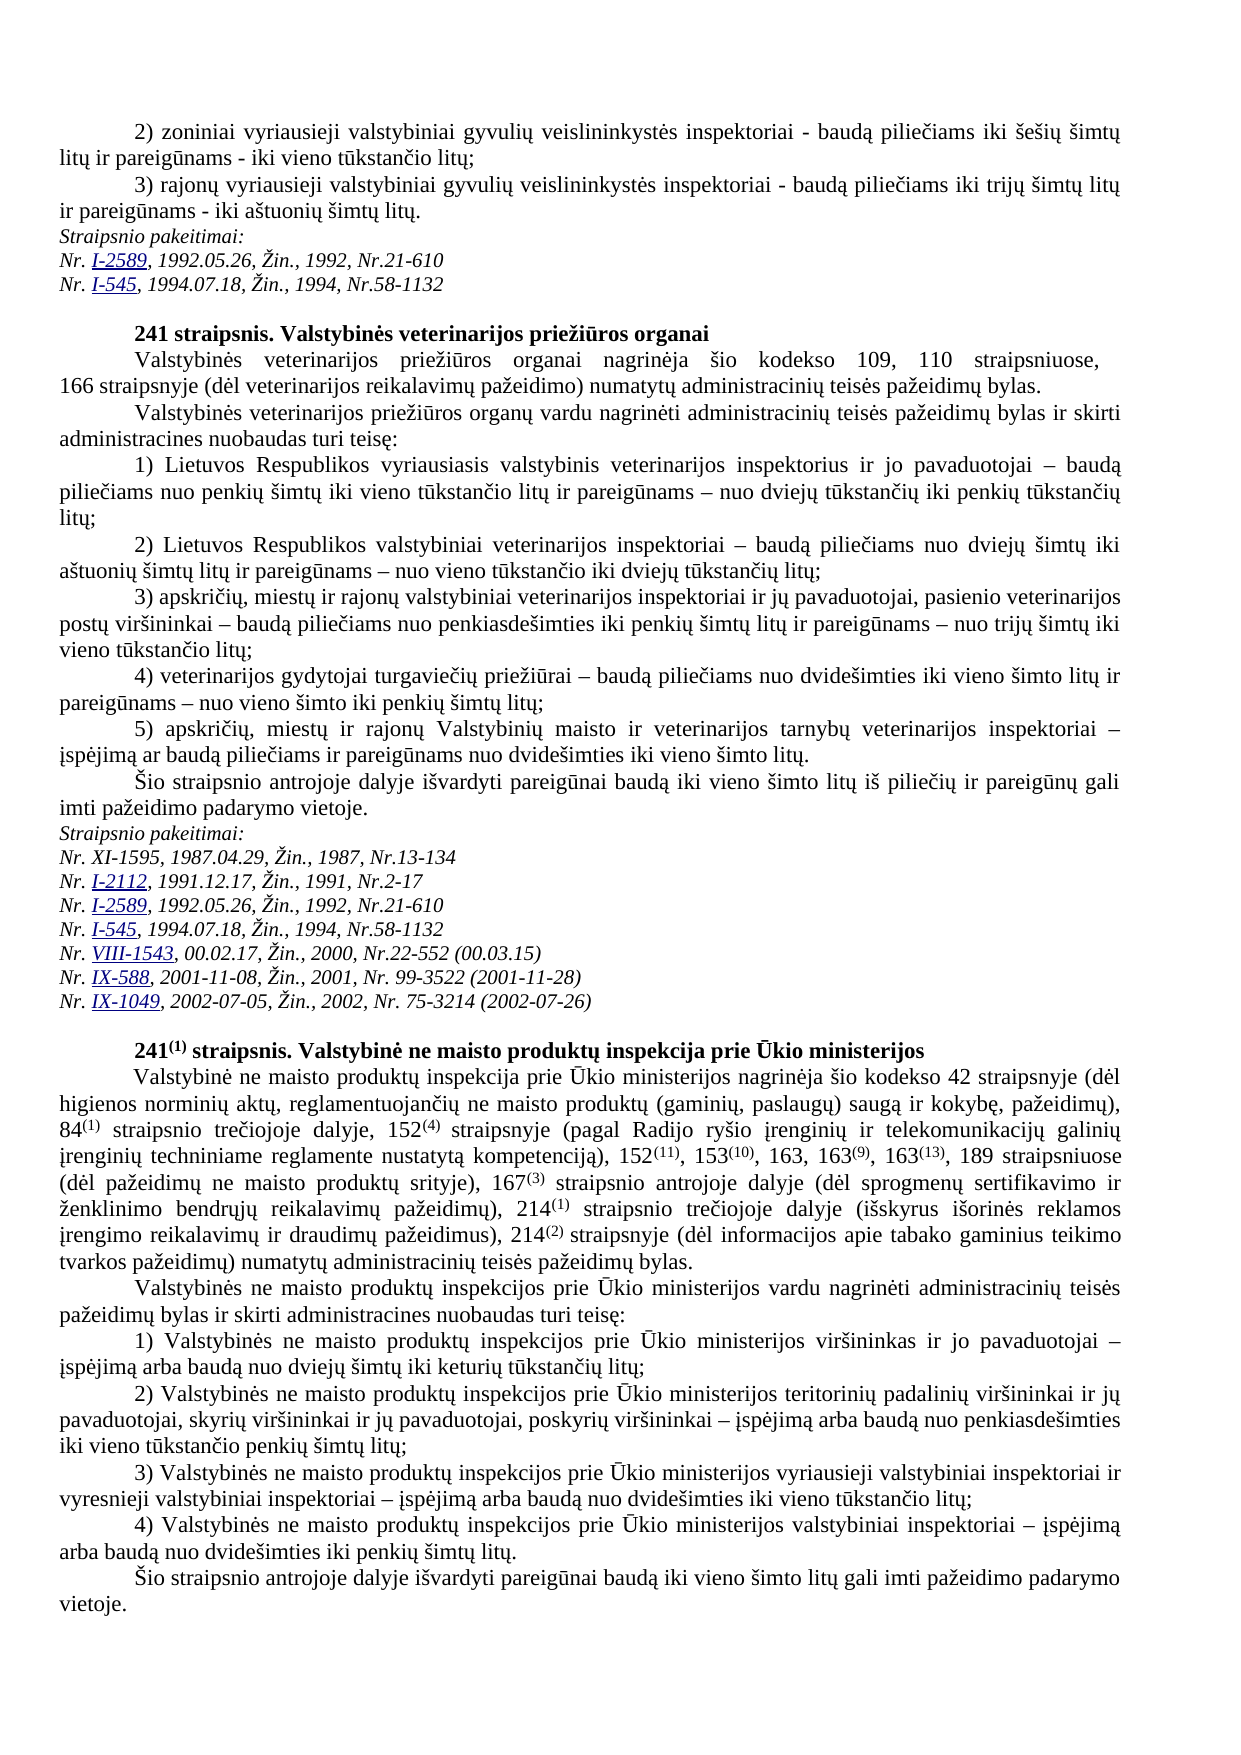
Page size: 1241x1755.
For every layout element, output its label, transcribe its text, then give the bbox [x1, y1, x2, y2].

text Straipsnio pakeitimai: [59, 821, 1122, 844]
text Valstybinės ne maisto produktų inspekcijos prie Ūkio ministerijos vardu nagrinėti administracinių teisės pažeidimų bylas ir skirti administracines nuobaudas turi teisę: [59, 1274, 1122, 1327]
text 3) Valstybinės ne maisto produktų inspekcijos prie Ūkio ministerijos vyriausieji valstybiniai inspektoriai ir vyresnieji valstybiniai inspektoriai – įspėjimą arba baudą nuo dvidešimties iki vieno tūkstančio litų; [59, 1459, 1122, 1511]
text 1) Valstybinės ne maisto produktų inspekcijos prie Ūkio ministerijos viršininkas ir jo pavaduotojai – įspėjimą arba baudą nuo dviejų šimtų iki keturių tūkstančių litų; [59, 1327, 1122, 1380]
text 4) Valstybinės ne maisto produktų inspekcijos prie Ūkio ministerijos valstybiniai inspektoriai – įspėjimą arba baudą nuo dvidešimties iki penkių šimtų litų. [59, 1511, 1122, 1564]
text 2) Lietuvos Respublikos valstybiniai veterinarijos inspektoriai – baudą piliečiams nuo dviejų šimtų iki aštuonių šimtų litų ir pareigūnams – nuo vieno tūkstančio iki dviejų tūkstančių litų; [59, 531, 1122, 583]
text Valstybinė ne maisto produktų inspekcija prie Ūkio ministerijos nagrinėja šio kodekso 42 straipsnyje (dėl higienos norminių aktų, reglamentuojančių ne maisto produktų (gaminių, paslaugų) saugą ir kokybę, pažeidimų), 84(1) straipsnio trečiojoje dalyje, 152(4) straipsnyje (pagal Radijo ryšio įrenginių ir telekomunikacijų galinių įrenginių techniniame reglamente nustatytą kompetenciją), 152(11), 153(10), 163, 163(9), 163(13), 189 straipsniuose (dėl pažeidimų ne maisto produktų srityje), 167(3) straipsnio antrojoje dalyje (dėl sprogmenų sertifikavimo ir ženklinimo bendrųjų reikalavimų pažeidimų), 214(1) straipsnio trečiojoje dalyje (išskyrus išorinės reklamos įrengimo reikalavimų ir draudimų pažeidimus), 214(2) straipsnyje (dėl informacijos apie tabako gaminius teikimo tvarkos pažeidimų) numatytų administracinių teisės pažeidimų bylas. [59, 1063, 1122, 1274]
text Valstybinės veterinarijos priežiūros organų vardu nagrinėti administracinių teisės pažeidimų bylas ir skirti administracines nuobaudas turi teisę: [59, 399, 1122, 452]
text Straipsnio pakeitimai: [59, 223, 1122, 248]
text 4) veterinarijos gydytojai turgaviečių priežiūrai – baudą piliečiams nuo dvidešimties iki vieno šimto litų ir pareigūnams – nuo vieno šimto iki penkių šimtų litų; [59, 662, 1122, 715]
text Nr. IX-588, 2001-11-08, Žin., 2001, Nr. 99-3522 (2001-11-28) [59, 965, 1122, 989]
text 2) zoniniai vyriausieji valstybiniai gyvulių veislininkystės inspektoriai - baudą piliečiams iki šešių šimtų litų ir pareigūnams - iki vieno tūkstančio litų; [59, 118, 1122, 171]
text Nr. I-2589, 1992.05.26, Žin., 1992, Nr.21-610 [59, 248, 1122, 272]
text 1) Lietuvos Respublikos vyriausiasis valstybinis veterinarijos inspektorius ir jo pavaduotojai – baudą piliečiams nuo penkių šimtų iki vieno tūkstančio litų ir pareigūnams – nuo dviejų tūkstančių iki penkių tūkstančių litų; [59, 452, 1122, 531]
text Šio straipsnio antrojoje dalyje išvardyti pareigūnai baudą iki vieno šimto litų iš piliečių ir pareigūnų gali imti pažeidimo padarymo vietoje. [59, 768, 1122, 821]
text Nr. I-2112, 1991.12.17, Žin., 1991, Nr.2-17 [59, 869, 1122, 893]
text Valstybinės veterinarijos priežiūros organai nagrinėja šio kodekso 109, 110 straipsniuose, 166 straipsnyje (dėl veterinarijos reikalavimų pažeidimo) numatytų administracinių teisės pažeidimų bylas. [59, 346, 1122, 399]
text 3) apskričių, miestų ir rajonų valstybiniai veterinarijos inspektoriai ir jų pavaduotojai, pasienio veterinarijos postų viršininkai – baudą piliečiams nuo penkiasdešimties iki penkių šimtų litų ir pareigūnams – nuo trijų šimtų iki vieno tūkstančio litų; [59, 583, 1122, 662]
text Nr. XI-1595, 1987.04.29, Žin., 1987, Nr.13-134 [59, 844, 1122, 869]
text 3) rajonų vyriausieji valstybiniai gyvulių veislininkystės inspektoriai - baudą piliečiams iki trijų šimtų litų ir pareigūnams - iki aštuonių šimtų litų. [59, 171, 1122, 223]
text Nr. VIII-1543, 00.02.17, Žin., 2000, Nr.22-552 (00.03.15) [59, 941, 1122, 965]
text 241(1) straipsnis. Valstybinė ne maisto produktų inspekcija prie Ūkio ministerijos [134, 1037, 1122, 1063]
text 241 straipsnis. Valstybinės veterinarijos priežiūros organai [59, 320, 1122, 346]
text 5) apskričių, miestų ir rajonų Valstybinių maisto ir veterinarijos tarnybų veterinarijos inspektoriai – įspėjimą ar baudą piliečiams ir pareigūnams nuo dvidešimties iki vieno šimto litų. [59, 715, 1122, 768]
text Nr. I-545, 1994.07.18, Žin., 1994, Nr.58-1132 [59, 917, 1122, 941]
text Šio straipsnio antrojoje dalyje išvardyti pareigūnai baudą iki vieno šimto litų gali imti pažeidimo padarymo vietoje. [59, 1564, 1122, 1617]
text Nr. I-2589, 1992.05.26, Žin., 1992, Nr.21-610 [59, 893, 1122, 917]
text 2) Valstybinės ne maisto produktų inspekcijos prie Ūkio ministerijos teritorinių padalinių viršininkai ir jų pavaduotojai, skyrių viršininkai ir jų pavaduotojai, poskyrių viršininkai – įspėjimą arba baudą nuo penkiasdešimties iki vieno tūkstančio penkių šimtų litų; [59, 1380, 1122, 1459]
text Nr. IX-1049, 2002-07-05, Žin., 2002, Nr. 75-3214 (2002-07-26) [59, 989, 1122, 1013]
text Nr. I-545, 1994.07.18, Žin., 1994, Nr.58-1132 [59, 272, 1122, 296]
